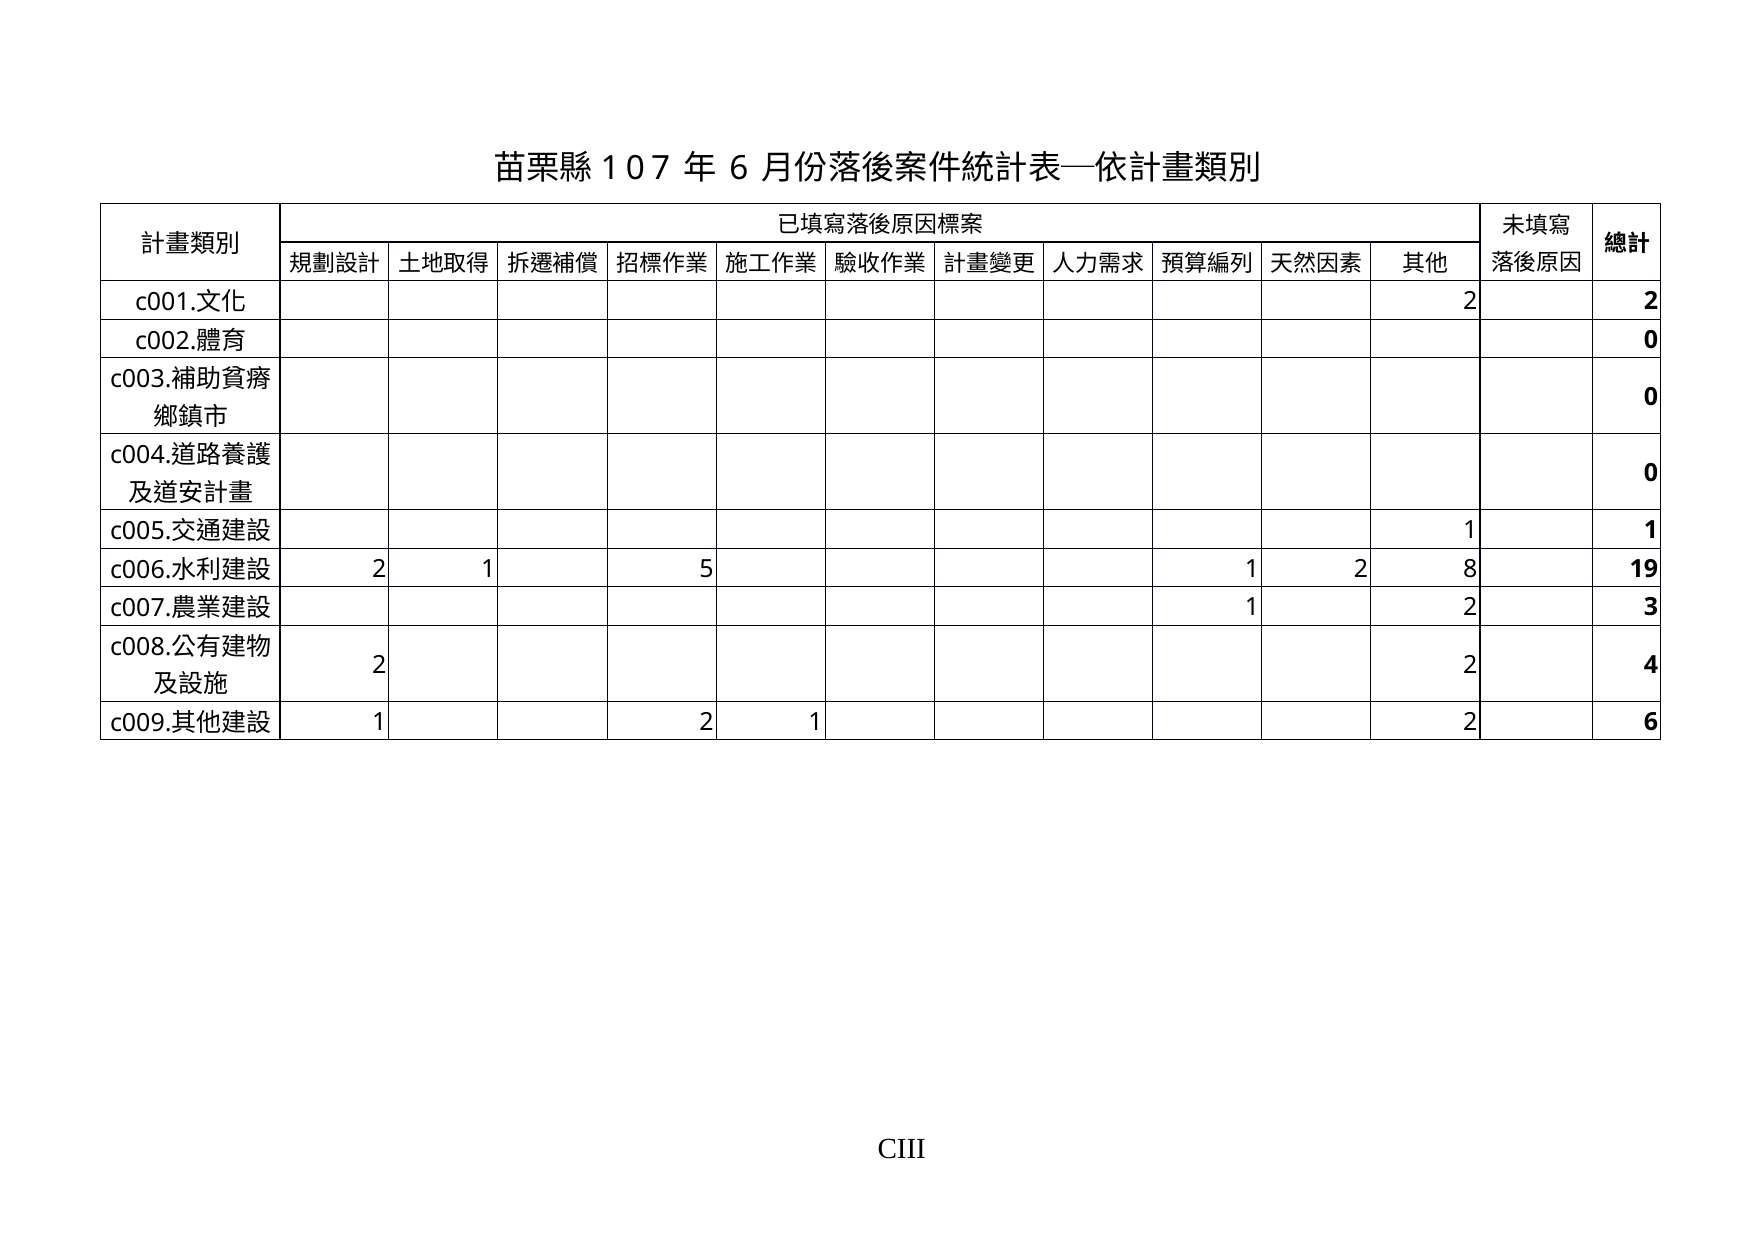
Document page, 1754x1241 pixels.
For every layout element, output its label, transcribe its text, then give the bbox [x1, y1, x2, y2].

text 苗栗縣 107年6月份落後案件統計表─依計畫類別 [71, 128, 1683, 203]
table_cell [608, 510, 716, 548]
table_cell [826, 626, 934, 701]
table_cell [1371, 358, 1479, 433]
table_cell [717, 281, 825, 318]
table_cell 施工作業 [717, 243, 825, 280]
table_cell [717, 358, 825, 433]
table_cell [935, 626, 1043, 701]
table_header 計畫類別 [101, 204, 279, 280]
table_cell 1 [1153, 549, 1261, 586]
table_cell [1481, 549, 1592, 586]
table_cell 1 [1593, 510, 1660, 548]
table_cell [1371, 434, 1479, 509]
table_cell [935, 281, 1043, 318]
table_cell c006.水利建設 [101, 549, 279, 586]
table_cell [1044, 549, 1152, 586]
table_cell 天然因素 [1262, 243, 1370, 280]
table_cell [1044, 510, 1152, 548]
table_cell [935, 358, 1043, 433]
table_cell 6 [1593, 702, 1660, 739]
table_cell 1 [281, 702, 388, 739]
table_cell [826, 320, 934, 357]
table_cell [498, 320, 607, 357]
table_cell [1481, 281, 1592, 318]
table_cell 2 [1371, 626, 1479, 701]
table_cell 2 [1371, 702, 1479, 739]
table_cell [498, 702, 607, 739]
table_cell 2 [608, 702, 716, 739]
table_header 已填寫落後原因標案 [281, 204, 1479, 241]
table_cell 0 [1593, 358, 1660, 433]
table_cell [935, 320, 1043, 357]
table_cell c009.其他建設 [101, 702, 279, 739]
table_cell 拆遷補償 [498, 243, 607, 280]
table_cell 其他 [1371, 243, 1479, 280]
table_cell 3 [1593, 587, 1660, 625]
table_cell [281, 281, 388, 318]
table_cell [1153, 358, 1261, 433]
table_cell 1 [1153, 587, 1261, 625]
table_cell [1044, 358, 1152, 433]
table_cell [281, 587, 388, 625]
table_cell [498, 358, 607, 433]
table_cell 2 [1371, 587, 1479, 625]
table_cell [608, 320, 716, 357]
table_cell [1044, 702, 1152, 739]
table_header 未填寫 落後原因 [1481, 204, 1592, 280]
table_cell 0 [1593, 320, 1660, 357]
table_cell 5 [608, 549, 716, 586]
table_cell [1481, 510, 1592, 548]
table_cell 2 [1371, 281, 1479, 318]
table_cell [608, 626, 716, 701]
table_cell [389, 587, 497, 625]
table_cell [1262, 434, 1370, 509]
table_cell [281, 434, 388, 509]
table_cell [826, 281, 934, 318]
table_header 總計 [1593, 204, 1660, 280]
table_cell [608, 281, 716, 318]
table_cell [717, 434, 825, 509]
table_cell [935, 587, 1043, 625]
table_cell [1153, 434, 1261, 509]
table_cell [1262, 702, 1370, 739]
table_cell [717, 587, 825, 625]
table_cell [1262, 320, 1370, 357]
table_cell [826, 702, 934, 739]
table_cell [717, 549, 825, 586]
table_cell [608, 358, 716, 433]
table_cell 1 [717, 702, 825, 739]
table_cell [1153, 626, 1261, 701]
table_cell [608, 587, 716, 625]
table_cell [498, 434, 607, 509]
table_cell 土地取得 [389, 243, 497, 280]
table_cell 驗收作業 [826, 243, 934, 280]
table_cell [826, 434, 934, 509]
table_cell c007.農業建設 [101, 587, 279, 625]
table_cell [389, 281, 497, 318]
table_cell [1044, 281, 1152, 318]
table_cell 4 [1593, 626, 1660, 701]
table_cell 2 [1262, 549, 1370, 586]
table_cell [1481, 320, 1592, 357]
table_cell [389, 702, 497, 739]
table_cell [1262, 626, 1370, 701]
table_cell [1481, 626, 1592, 701]
table_cell [935, 549, 1043, 586]
table_cell [1044, 320, 1152, 357]
table_cell 19 [1593, 549, 1660, 586]
table_cell 0 [1593, 434, 1660, 509]
table_cell c001.文化 [101, 281, 279, 318]
table_cell [1153, 510, 1261, 548]
table_cell [826, 587, 934, 625]
table_cell 2 [281, 549, 388, 586]
table_cell c005.交通建設 [101, 510, 279, 548]
table_cell [1153, 702, 1261, 739]
table_cell c003.補助貧瘠鄉鎮市 [101, 358, 279, 433]
table_cell [389, 626, 497, 701]
table_cell [389, 434, 497, 509]
table_cell 1 [389, 549, 497, 586]
table_cell [1044, 587, 1152, 625]
table_cell [826, 510, 934, 548]
table_cell [1044, 434, 1152, 509]
table_cell c002.體育 [101, 320, 279, 357]
table_cell [935, 510, 1043, 548]
table_cell [1262, 587, 1370, 625]
table_cell [1481, 358, 1592, 433]
table_cell [1153, 320, 1261, 357]
table_cell [608, 434, 716, 509]
table_cell 預算編列 [1153, 243, 1261, 280]
table_cell [389, 320, 497, 357]
table_cell [935, 434, 1043, 509]
table_cell [1481, 702, 1592, 739]
table_cell 招標作業 [608, 243, 716, 280]
table_cell [498, 626, 607, 701]
table_cell [717, 320, 825, 357]
table_cell [281, 358, 388, 433]
table_cell [389, 510, 497, 548]
table_cell [1262, 358, 1370, 433]
table_cell [935, 702, 1043, 739]
table_cell 人力需求 [1044, 243, 1152, 280]
table_cell [1153, 281, 1261, 318]
table_cell [1262, 510, 1370, 548]
table_cell [1481, 587, 1592, 625]
table_cell [717, 626, 825, 701]
table_cell [281, 320, 388, 357]
table_cell 2 [1593, 281, 1660, 318]
table_cell [717, 510, 825, 548]
table_cell 規劃設計 [281, 243, 388, 280]
table_cell [498, 549, 607, 586]
table_cell [826, 358, 934, 433]
table_cell [498, 510, 607, 548]
table_cell 8 [1371, 549, 1479, 586]
table_cell [826, 549, 934, 586]
table_cell [1481, 434, 1592, 509]
table_cell 2 [281, 626, 388, 701]
table_cell [1044, 626, 1152, 701]
table_cell [389, 358, 497, 433]
table_cell 計畫變更 [935, 243, 1043, 280]
table_cell 1 [1371, 510, 1479, 548]
table_cell [1371, 320, 1479, 357]
table_cell [498, 587, 607, 625]
table_cell c004.道路養護及道安計畫 [101, 434, 279, 509]
table_cell [281, 510, 388, 548]
table_cell [498, 281, 607, 318]
table_cell c008.公有建物及設施 [101, 626, 279, 701]
table_cell [1262, 281, 1370, 318]
